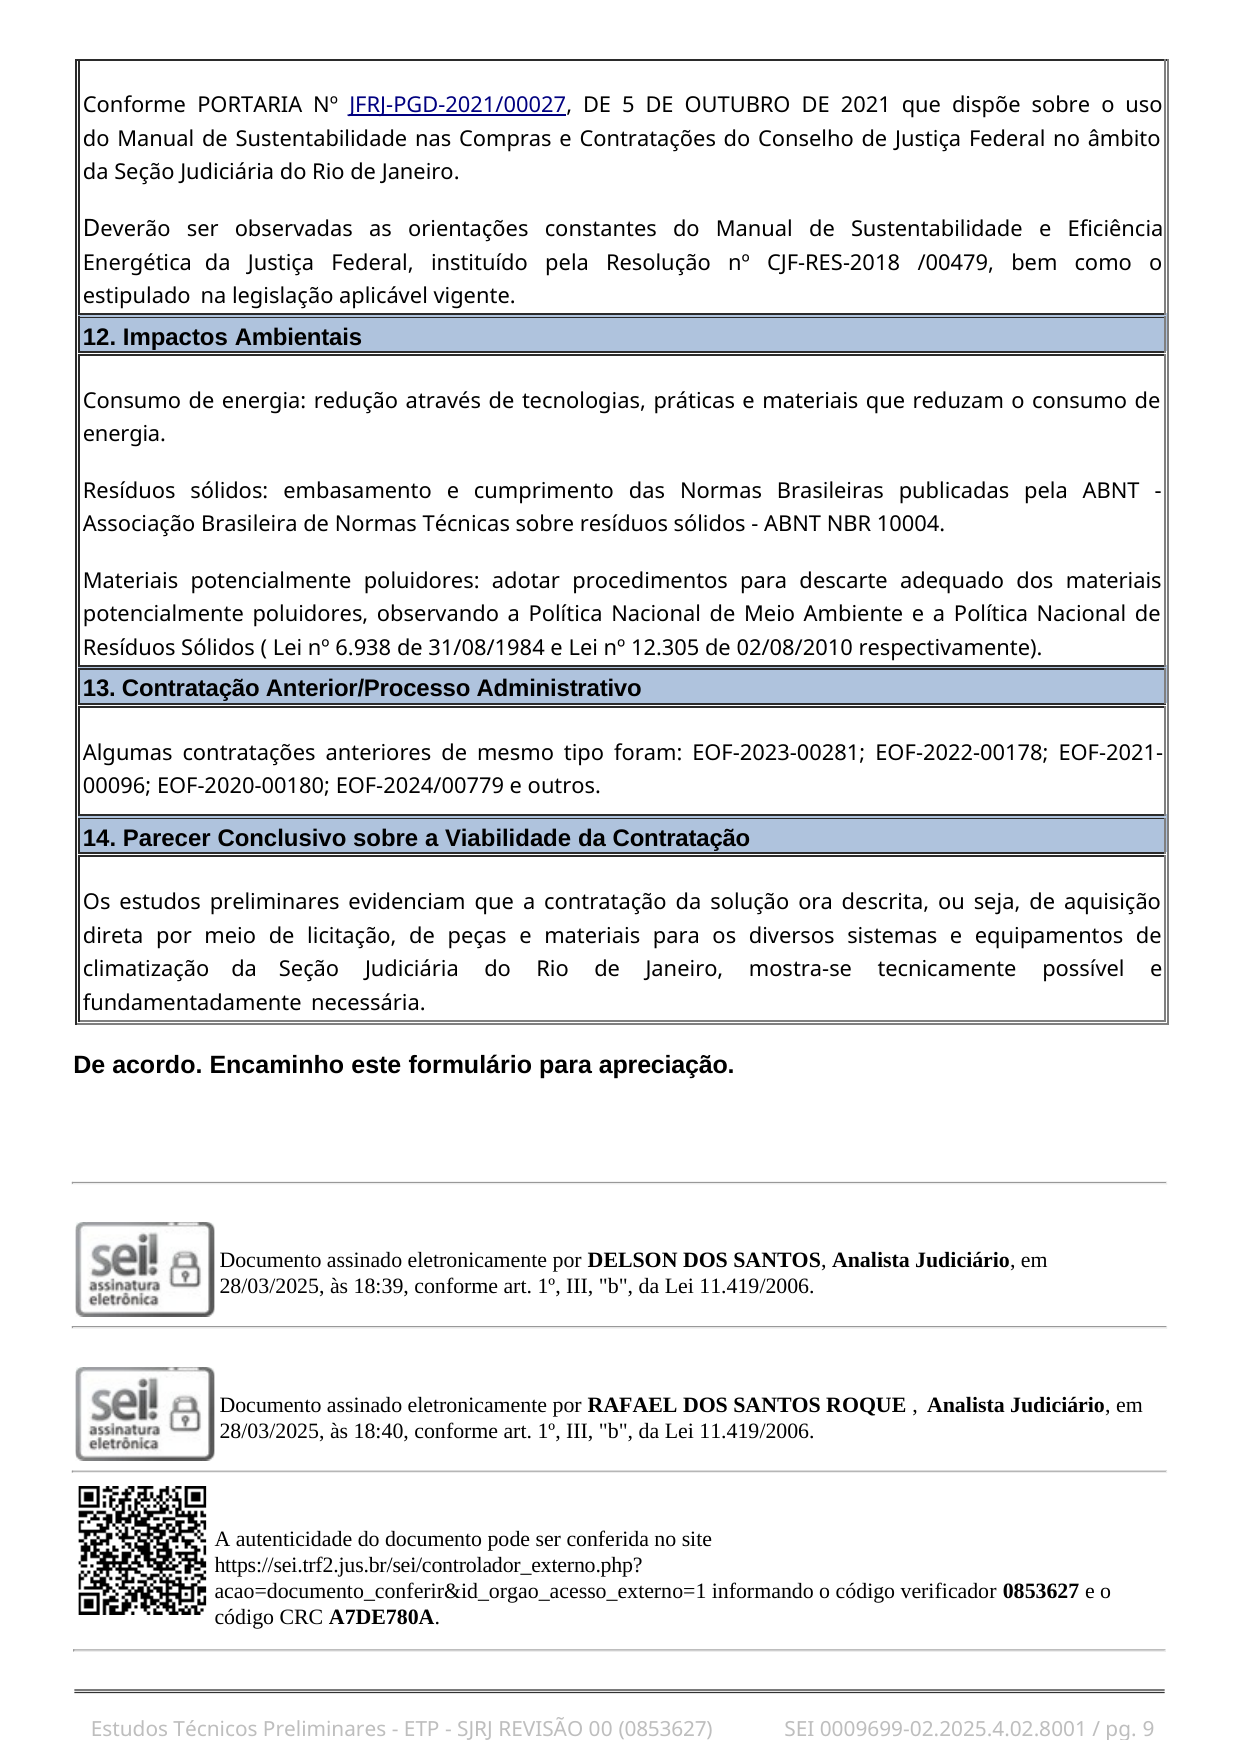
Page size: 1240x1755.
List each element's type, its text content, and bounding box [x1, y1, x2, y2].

table_cell 12. Impactos Ambientais [80, 318, 1164, 351]
text Documento assinado eletronicamente por DELSON DOS SANTOS, Analista Judiciário, em 28/03/2025, às 18:39, conforme art. 1º, III, "b", da Lei 11.419/2006. [219, 1247, 1143, 1298]
table_cell Os estudos preliminares evidenciam que a contratação da solução ora descrita, ou seja, de aquisição direta por meio de licitação, de peças e materiais para os diversos sistemas e equipamentos de climatização da Seção Judiciária do Rio de Janeiro, mostra-se tecnicamente possível e fundamentadamente necessária. [80, 857, 1164, 1020]
table_cell 14. Parecer Conclusivo sobre a Viabilidade da Contratação [80, 819, 1164, 852]
table_header Conforme PORTARIA Nº JFRJ-PGD-2021/00027, DE 5 DE OUTUBRO DE 2021 que dispõe sobre o uso do Manual de Sustentabilidade nas Compras e Contratações do Conselho de Justiça Federal no âmbito da Seção Judiciária do Rio de Janeiro. Deverão ser observadas as orientações constantes do Manual de Sustentabilidade e Eficiência Energética da Justiça Federal, instituído pela Resolução nº CJF-RES-2018 /00479, bem como o estipulado na legislação aplicável vigente. [80, 61, 1164, 313]
table_cell Consumo de energia: redução através de tecnologias, práticas e materiais que reduzam o consumo de energia. Resíduos sólidos: embasamento e cumprimento das Normas Brasileiras publicadas pela ABNT - Associação Brasileira de Normas Técnicas sobre resíduos sólidos - ABNT NBR 10004. Materiais potencialmente poluidores: adotar procedimentos para descarte adequado dos materiais potencialmente poluidores, observando a Política Nacional de Meio Ambiente e a Política Nacional de Resíduos Sólidos ( Lei nº 6.938 de 31/08/1984 e Lei nº 12.305 de 02/08/2010 respectivamente). [80, 356, 1164, 665]
table_cell 13. Contratação Anterior/Processo Administrativo [80, 670, 1164, 703]
table_cell Algumas contratações anteriores de mesmo tipo foram: EOF-2023-00281; EOF-2022-00178; EOF-2021- 00096; EOF-2020-00180; EOF-2024/00779 e outros. [80, 708, 1164, 814]
text Documento assinado eletronicamente por RAFAEL DOS SANTOS ROQUE , Analista Judiciário, em 28/03/2025, às 18:40, conforme art. 1º, III, "b", da Lei 11.419/2006. [219, 1392, 1181, 1443]
text A autenticidade do documento pode ser conferida no site https://sei.trf2.jus.br/sei/controlador_externo.php? acao=documento_conferir&id_orgao_acesso_externo=1 informando o código verificador 0853627 e o código CRC A7DE780A. [214, 1526, 1121, 1629]
text De acordo. Encaminho este formulário para apreciação. [73, 1049, 1181, 1078]
